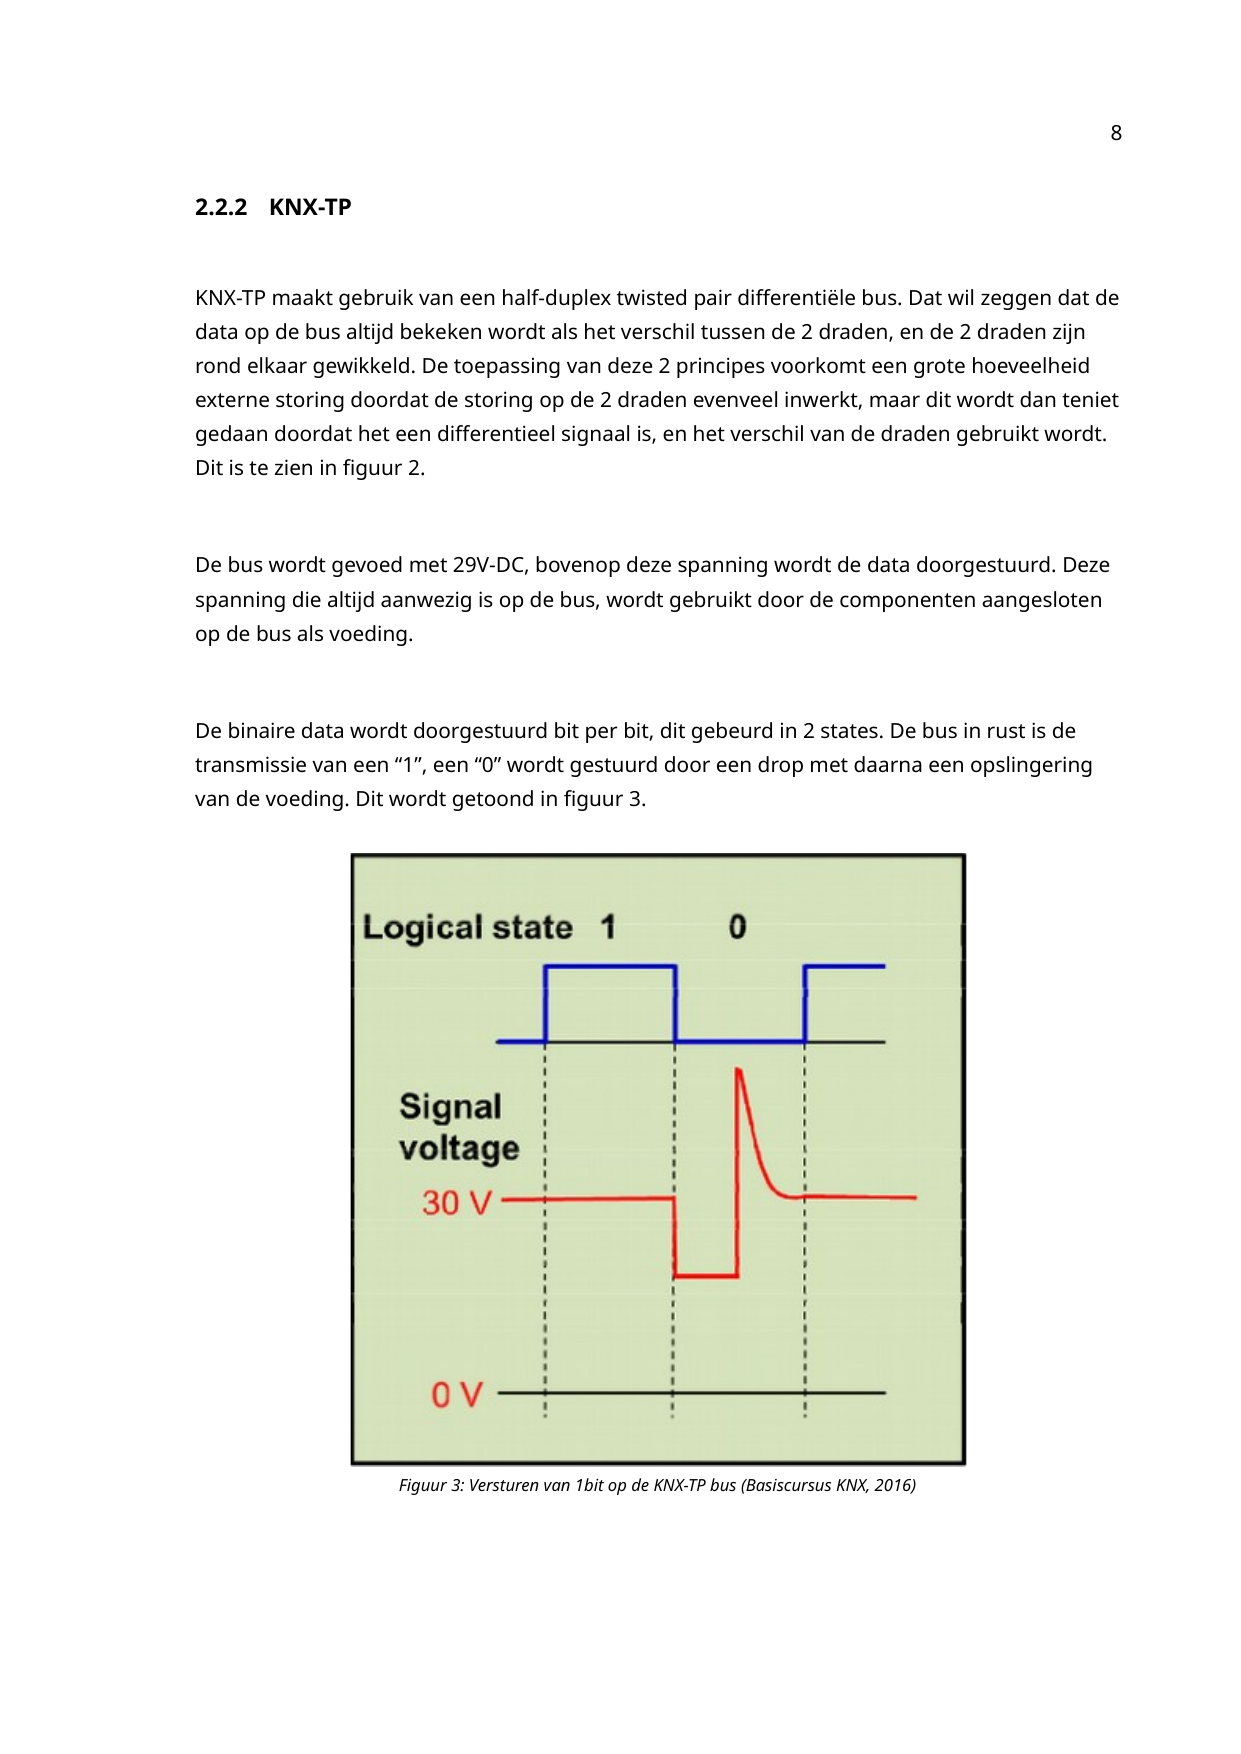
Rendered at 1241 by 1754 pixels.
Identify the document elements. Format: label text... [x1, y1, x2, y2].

text Figuur 3: Versturen van 1bit op de KNX-TP bus (Basiscursus KNX, 2016) [351, 1467, 966, 1496]
text De bus wordt gevoed met 29V-DC, bovenop deze spanning wordt de data doorgestuurd. Deze spanning die altijd aanwezig is op de bus, wordt gebruikt door de componenten aangesloten op de bus als voeding. [195, 551, 1122, 647]
subtitle 2.2.2 KNX-TP [195, 191, 1122, 222]
picture [350, 853, 967, 1467]
text KNX-TP maakt gebruik van een half-duplex twisted pair differentiële bus. Dat wil zeggen dat de data op de bus altijd bekeken wordt als het verschil tussen de 2 draden, en de 2 draden zijn rond elkaar gewikkeld. De toepassing van deze 2 principes voorkomt een grote hoeveelheid externe storing doordat de storing op de 2 draden evenveel inwerkt, maar dit wordt dan teniet gedaan doordat het een differentieel signaal is, en het verschil van de draden gebruikt wordt. Dit is te zien in figuur 2. [195, 283, 1122, 482]
text De binaire data wordt doorgestuurd bit per bit, dit gebeurd in 2 states. De bus in rust is de transmissie van een “1”, een “0” wordt gestuurd door een drop met daarna een opslingering van de voeding. Dit wordt getoond in figuur 3. [195, 716, 1122, 813]
